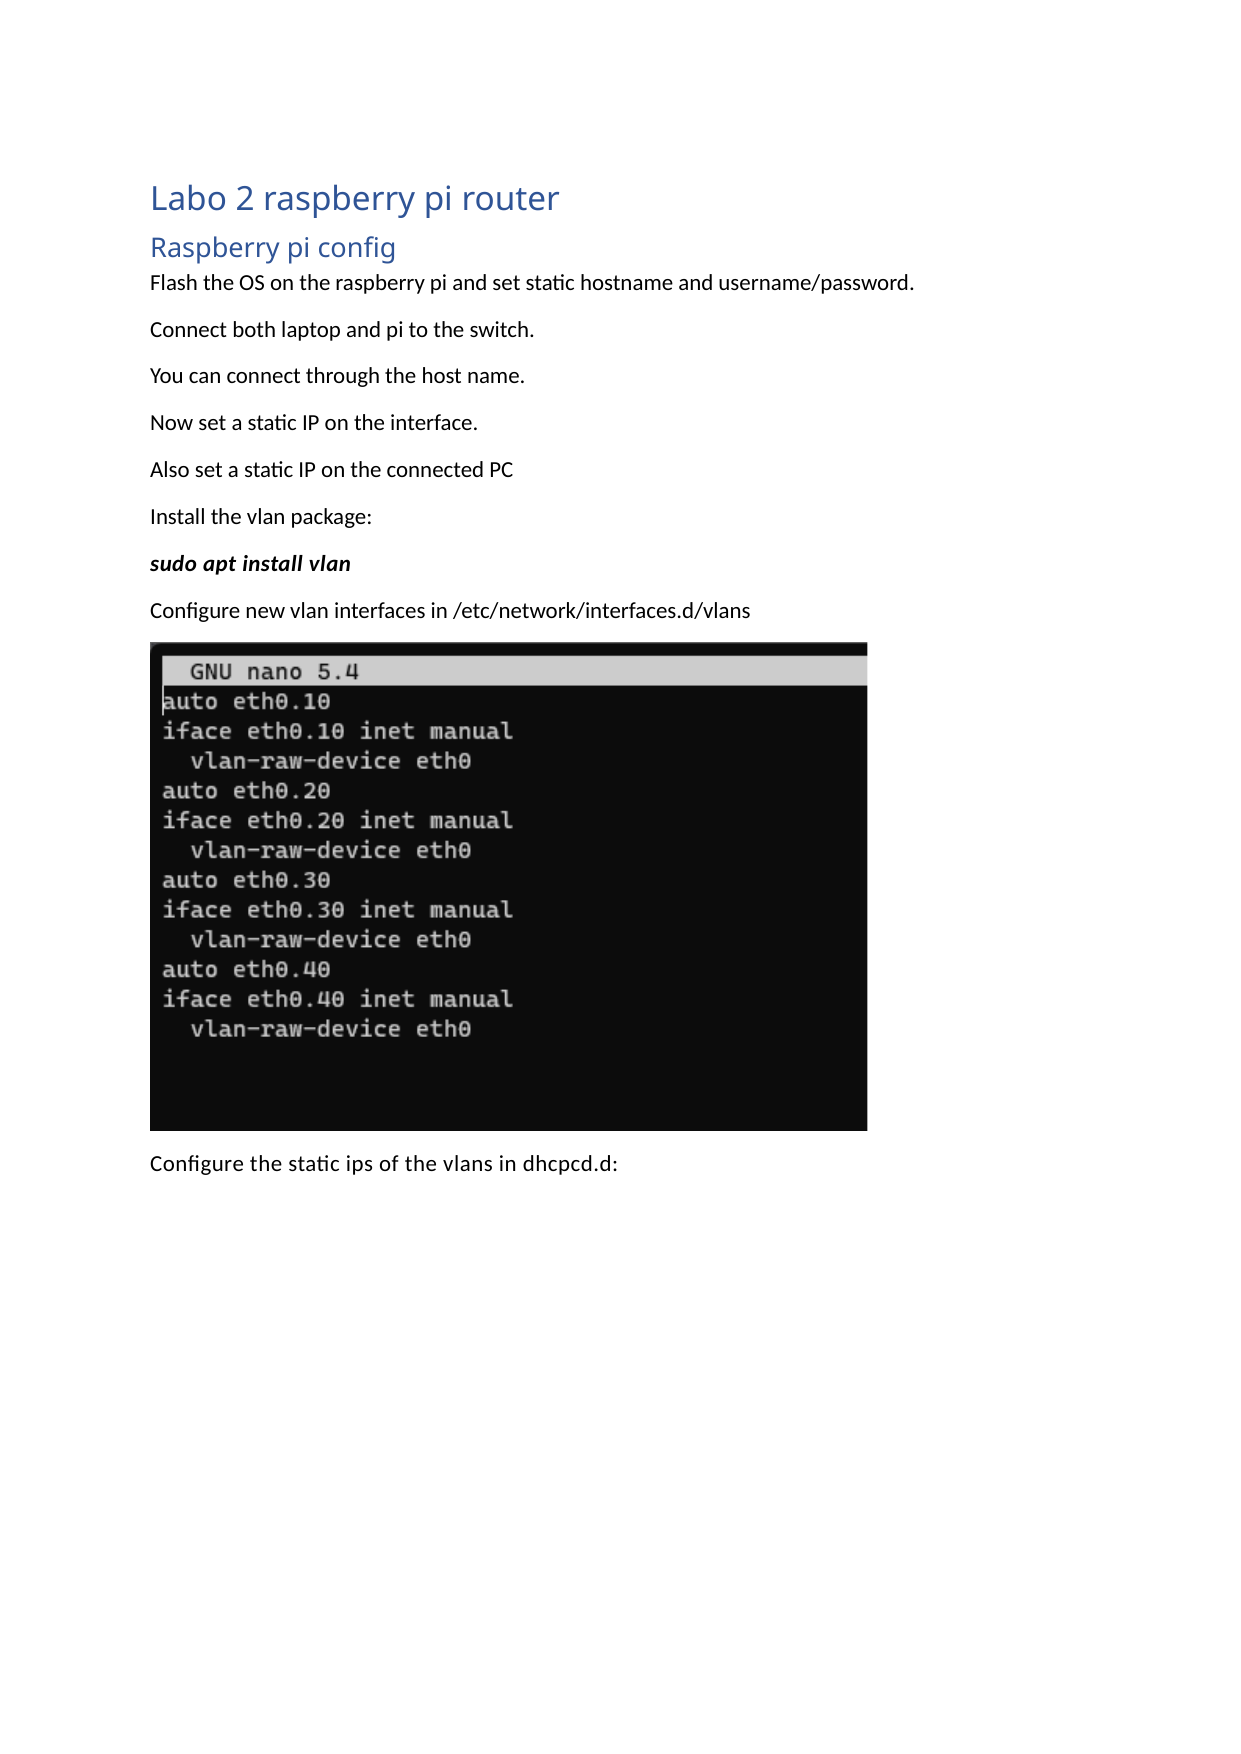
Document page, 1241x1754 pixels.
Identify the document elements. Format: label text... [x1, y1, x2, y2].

subtitle Raspberry pi config [150, 228, 1090, 265]
text Configure the static ips of the vlans in dhcpcd.d: [150, 1149, 1090, 1177]
text You can connect through the host name. [150, 362, 1090, 390]
text sudo apt install vlan [150, 549, 1090, 577]
text Flash the OS on the raspberry pi and set static hostname and username/password. [150, 268, 1090, 296]
text Now set a static IP on the interface. [150, 408, 1090, 437]
subtitle Labo 2 raspberry pi router [150, 175, 1090, 220]
picture [150, 642, 868, 1131]
text Connect both laptop and pi to the switch. [150, 315, 1090, 343]
text Also set a static IP on the connected PC [150, 455, 1090, 483]
text Install the vlan package: [150, 502, 1090, 530]
text Configure new vlan interfaces in /etc/network/interfaces.d/vlans [150, 596, 1090, 624]
